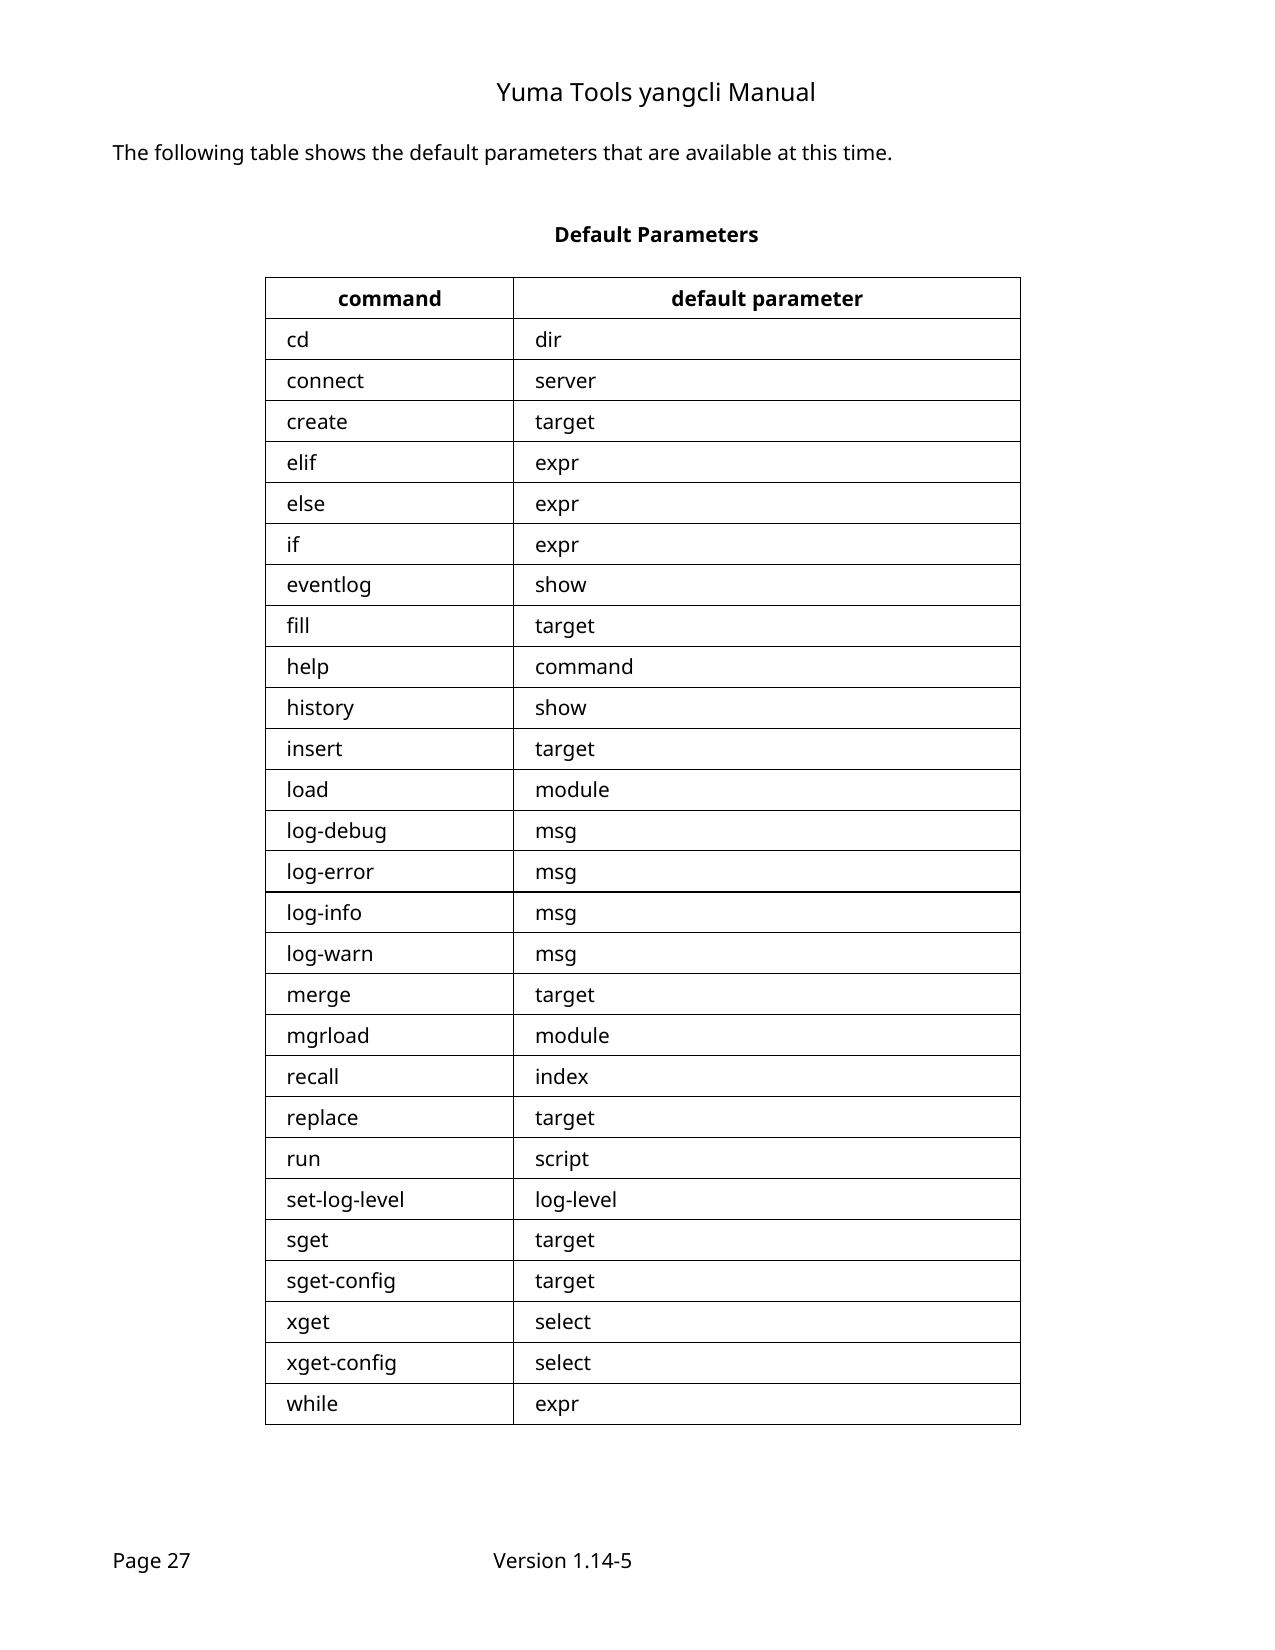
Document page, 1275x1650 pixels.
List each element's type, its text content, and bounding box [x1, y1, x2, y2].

table_cell module [514, 1015, 1020, 1055]
subtitle Default Parameters [127, 220, 1185, 249]
table_cell recall [266, 1056, 513, 1096]
table_cell run [266, 1138, 513, 1178]
table_cell expr [514, 1384, 1020, 1423]
table_cell expr [514, 524, 1020, 564]
table_cell command [514, 647, 1020, 687]
table_cell target [514, 974, 1020, 1014]
table_cell create [266, 401, 513, 441]
table_cell sget-config [266, 1261, 513, 1301]
table_cell cd [266, 319, 513, 359]
table_cell target [514, 401, 1020, 441]
table_cell msg [514, 933, 1020, 973]
table_cell log-debug [266, 811, 513, 850]
table_cell index [514, 1056, 1020, 1096]
table_cell while [266, 1384, 513, 1423]
table_cell fill [266, 606, 513, 646]
table_cell log-level [514, 1179, 1020, 1219]
table_cell msg [514, 811, 1020, 850]
table_cell if [266, 524, 513, 564]
table_header command [266, 278, 513, 318]
table_cell mgrload [266, 1015, 513, 1055]
table_cell insert [266, 729, 513, 768]
table_cell show [514, 688, 1020, 728]
table_cell log-warn [266, 933, 513, 973]
table_cell xget [266, 1302, 513, 1342]
table_cell select [514, 1302, 1020, 1342]
table_cell target [514, 729, 1020, 768]
table_cell msg [514, 893, 1020, 932]
table_header default parameter [514, 278, 1020, 318]
table_cell sget [266, 1220, 513, 1260]
table_cell msg [514, 851, 1020, 891]
table_cell connect [266, 360, 513, 400]
table_cell module [514, 770, 1020, 809]
table_cell target [514, 606, 1020, 646]
table_cell show [514, 565, 1020, 605]
table_cell elif [266, 442, 513, 482]
table_cell log-error [266, 851, 513, 891]
table_cell expr [514, 442, 1020, 482]
table_cell load [266, 770, 513, 809]
table_cell history [266, 688, 513, 728]
table_cell select [514, 1343, 1020, 1383]
text The following table shows the default parameters that are available at this time. [112, 138, 1200, 167]
table_cell target [514, 1261, 1020, 1301]
table_cell script [514, 1138, 1020, 1178]
table_cell target [514, 1220, 1020, 1260]
table_cell target [514, 1097, 1020, 1137]
table_cell set-log-level [266, 1179, 513, 1219]
table_cell eventlog [266, 565, 513, 605]
table_cell server [514, 360, 1020, 400]
table_cell dir [514, 319, 1020, 359]
table_cell else [266, 483, 513, 523]
table_cell expr [514, 483, 1020, 523]
table_cell xget-config [266, 1343, 513, 1383]
table_cell help [266, 647, 513, 687]
table_cell log-info [266, 893, 513, 932]
table_cell merge [266, 974, 513, 1014]
table_cell replace [266, 1097, 513, 1137]
